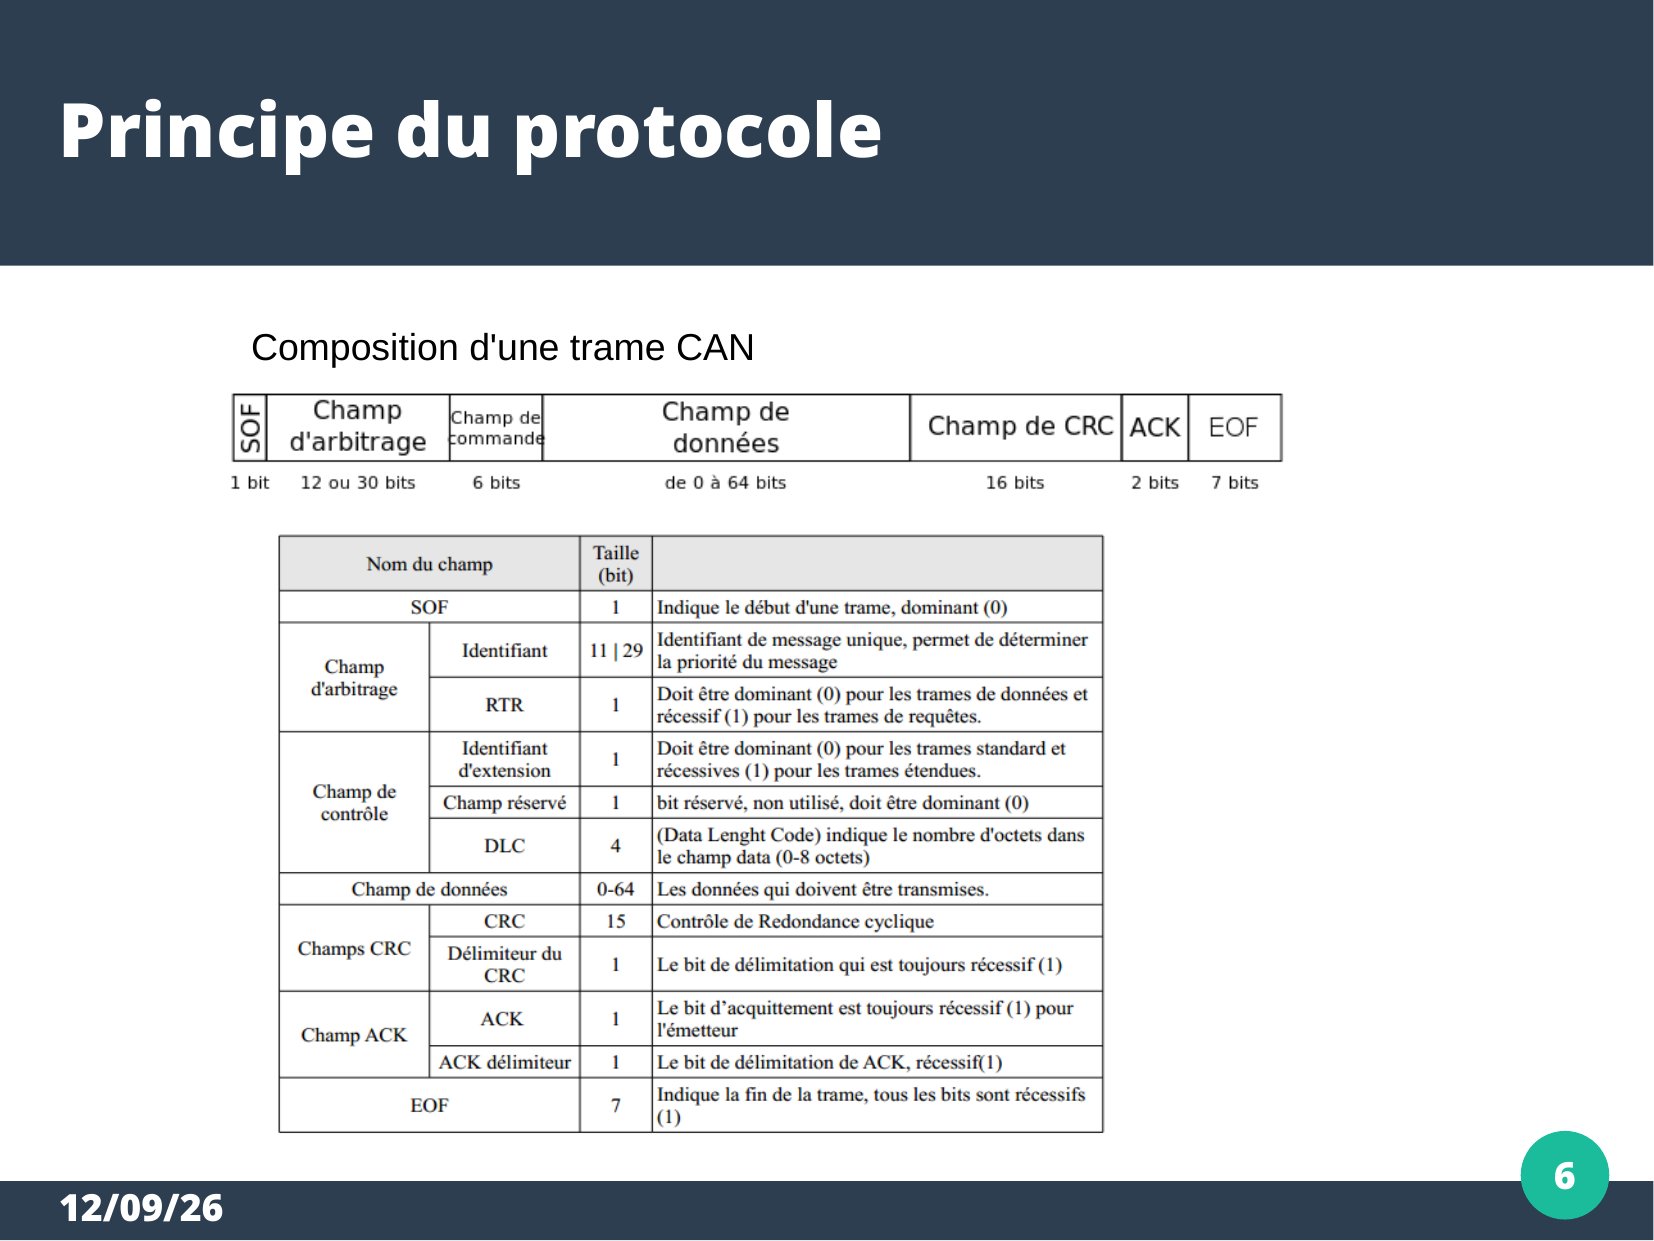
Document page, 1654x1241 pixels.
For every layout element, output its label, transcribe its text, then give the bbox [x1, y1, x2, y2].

title Principe du protocole [59, 49, 1595, 207]
picture [271, 531, 1111, 1138]
text_box Composition d'une trame CAN [236, 318, 771, 376]
picture [224, 386, 1291, 497]
